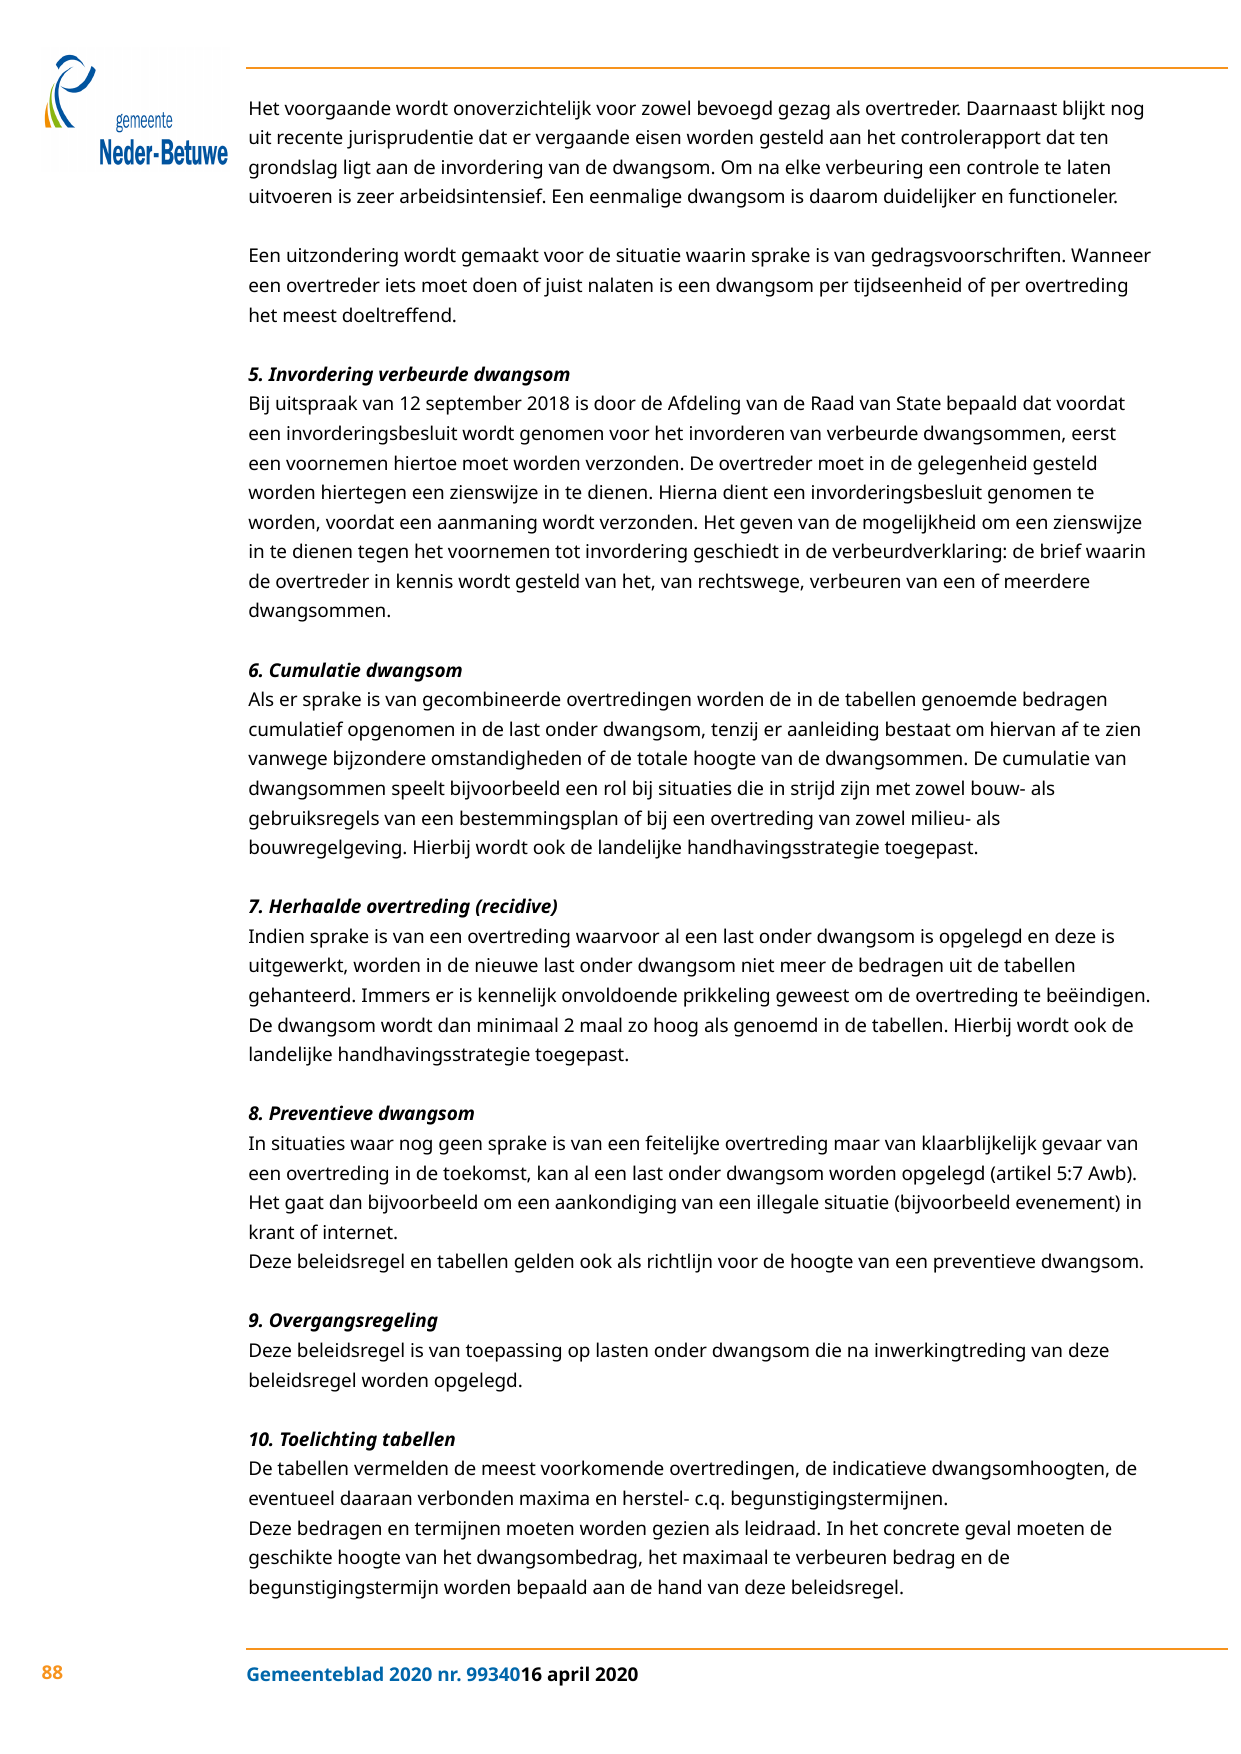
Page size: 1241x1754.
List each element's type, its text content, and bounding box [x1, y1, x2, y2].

text Het voorgaande wordt onoverzichtelijk voor zowel bevoegd gezag als overtreder. Daarnaast blijkt nog uit recente jurisprudentie dat er vergaande eisen worden gesteld aan het controlerapport dat ten grondslag ligt aan de invordering van de dwangsom. Om na elke verbeuring een controle te laten uitvoeren is zeer arbeidsintensief. Een eenmalige dwangsom is daarom duidelijker en functioneler. [248, 95, 1152, 209]
text 6. Cumulatie dwangsom [248, 657, 1152, 683]
text Een uitzondering wordt gemaakt voor de situatie waarin sprake is van gedragsvoorschriften. Wanneer een overtreder iets moet doen of juist nalaten is een dwangsom per tijdseenheid of per overtreding het meest doeltreffend. [248, 243, 1152, 328]
text 10. Toelichting tabellen [248, 1426, 1152, 1452]
picture [41, 47, 231, 172]
text In situaties waar nog geen sprake is van een feitelijke overtreding maar van klaarblijkelijk gevaar van een overtreding in de toekomst, kan al een last onder dwangsom worden opgelegd (artikel 5:7 Awb). Het gaat dan bijvoorbeeld om een aankondiging van een illegale situatie (bijvoorbeeld evenement) in krant of internet. [248, 1130, 1152, 1245]
text Als er sprake is van gecombineerde overtredingen worden de in de tabellen genoemde bedragen cumulatief opgenomen in de last onder dwangsom, tenzij er aanleiding bestaat om hiervan af te zien vanwege bijzondere omstandigheden of de totale hoogte van de dwangsommen. De cumulatie van dwangsommen speelt bijvoorbeeld een rol bij situaties die in strijd zijn met zowel bouw- als gebruiksregels van een bestemmingsplan of bij een overtreding van zowel milieu- als bouwregelgeving. Hierbij wordt ook de landelijke handhavingsstrategie toegepast. [248, 686, 1152, 860]
text Bij uitspraak van 12 september 2018 is door de Afdeling van de Raad van State bepaald dat voordat een invorderingsbesluit wordt genomen voor het invorderen van verbeurde dwangsommen, eerst een voornemen hiertoe moet worden verzonden. De overtreder moet in de gelegenheid gesteld worden hiertegen een zienswijze in te dienen. Hierna dient een invorderingsbesluit genomen te worden, voordat een aanmaning wordt verzonden. Het geven van de mogelijkheid om een zienswijze in te dienen tegen het voornemen tot invordering geschiedt in de verbeurdverklaring: de brief waarin de overtreder in kennis wordt gesteld van het, van rechtswege, verbeuren van een of meerdere dwangsommen. [248, 391, 1152, 623]
text 7. Herhaalde overtreding (recidive) [248, 893, 1152, 919]
text 5. Invordering verbeurde dwangsom [248, 361, 1152, 387]
text Deze beleidsregel is van toepassing op lasten onder dwangsom die na inwerkingtreding van deze beleidsregel worden opgelegd. [248, 1337, 1152, 1393]
text De tabellen vermelden de meest voorkomende overtredingen, de indicatieve dwangsomhoogten, de eventueel daaraan verbonden maxima en herstel- c.q. begunstigingstermijnen. [248, 1456, 1152, 1511]
text Deze beleidsregel en tabellen gelden ook als richtlijn voor de hoogte van een preventieve dwangsom. [248, 1248, 1152, 1274]
text 9. Overgangsregeling [248, 1308, 1152, 1333]
text Indien sprake is van een overtreding waarvoor al een last onder dwangsom is opgelegd en deze is uitgewerkt, worden in de nieuwe last onder dwangsom niet meer de bedragen uit de tabellen gehanteerd. Immers er is kennelijk onvoldoende prikkeling geweest om de overtreding te beëindigen. De dwangsom wordt dan minimaal 2 maal zo hoog als genoemd in de tabellen. Hierbij wordt ook de landelijke handhavingsstrategie toegepast. [248, 923, 1152, 1067]
text Deze bedragen en termijnen moeten worden gezien als leidraad. In het concrete geval moeten de geschikte hoogte van het dwangsombedrag, het maximaal te verbeuren bedrag en de begunstigingstermijn worden bepaald aan de hand van deze beleidsregel. [248, 1515, 1152, 1600]
text 8. Preventieve dwangsom [248, 1101, 1152, 1126]
